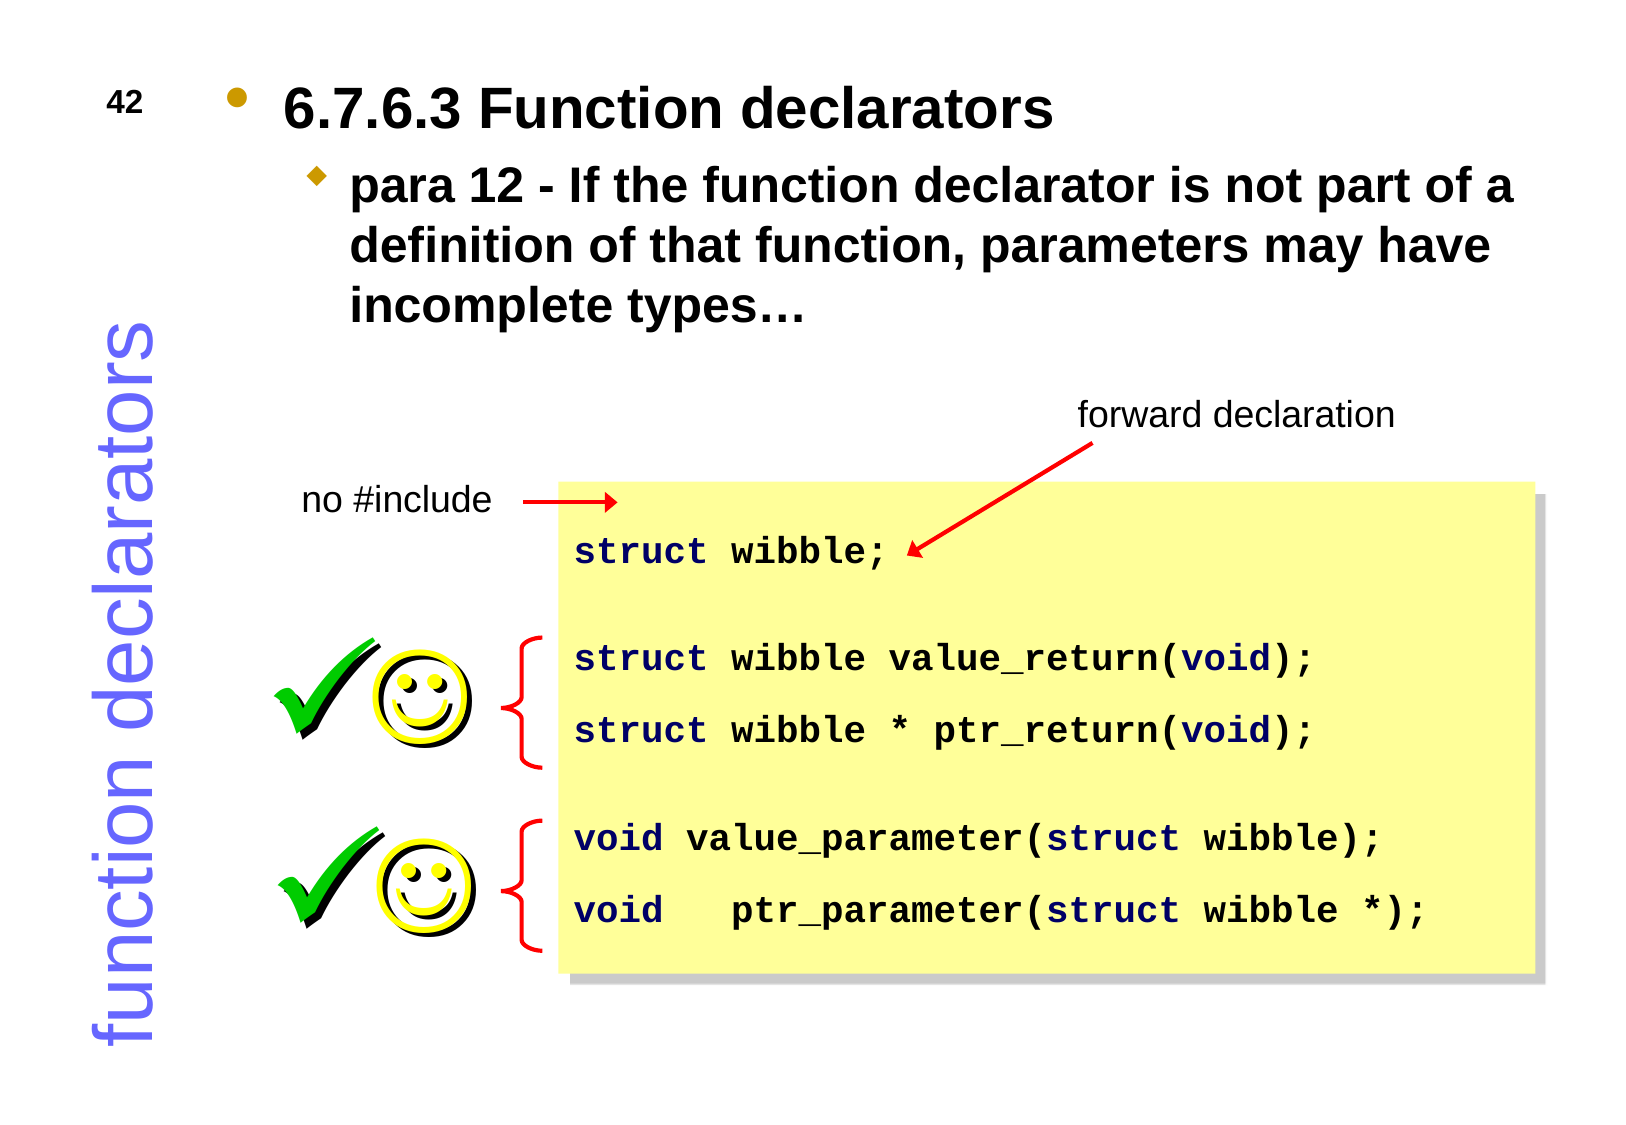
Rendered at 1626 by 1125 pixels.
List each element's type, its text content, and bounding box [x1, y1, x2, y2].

text_box  [248, 596, 396, 791]
text_box  [251, 785, 400, 980]
text_box no #include [286, 466, 547, 528]
text_box struct wibble; struct wibble value_return(void); struct wibble * ptr_return(void); void value_parameter(struct wibble); void ptr_parameter(struct wibble *); [558, 481, 1536, 974]
text_box  [352, 609, 501, 775]
title function declarators [50, 187, 188, 1063]
list 6.7.6.3 Function declarators para 12 - If the function declarator is not part of a definition of that function, parameters may have incomplete types… [212, 62, 1550, 1063]
text_box  [356, 798, 505, 964]
text_box forward declaration [1062, 382, 1465, 443]
